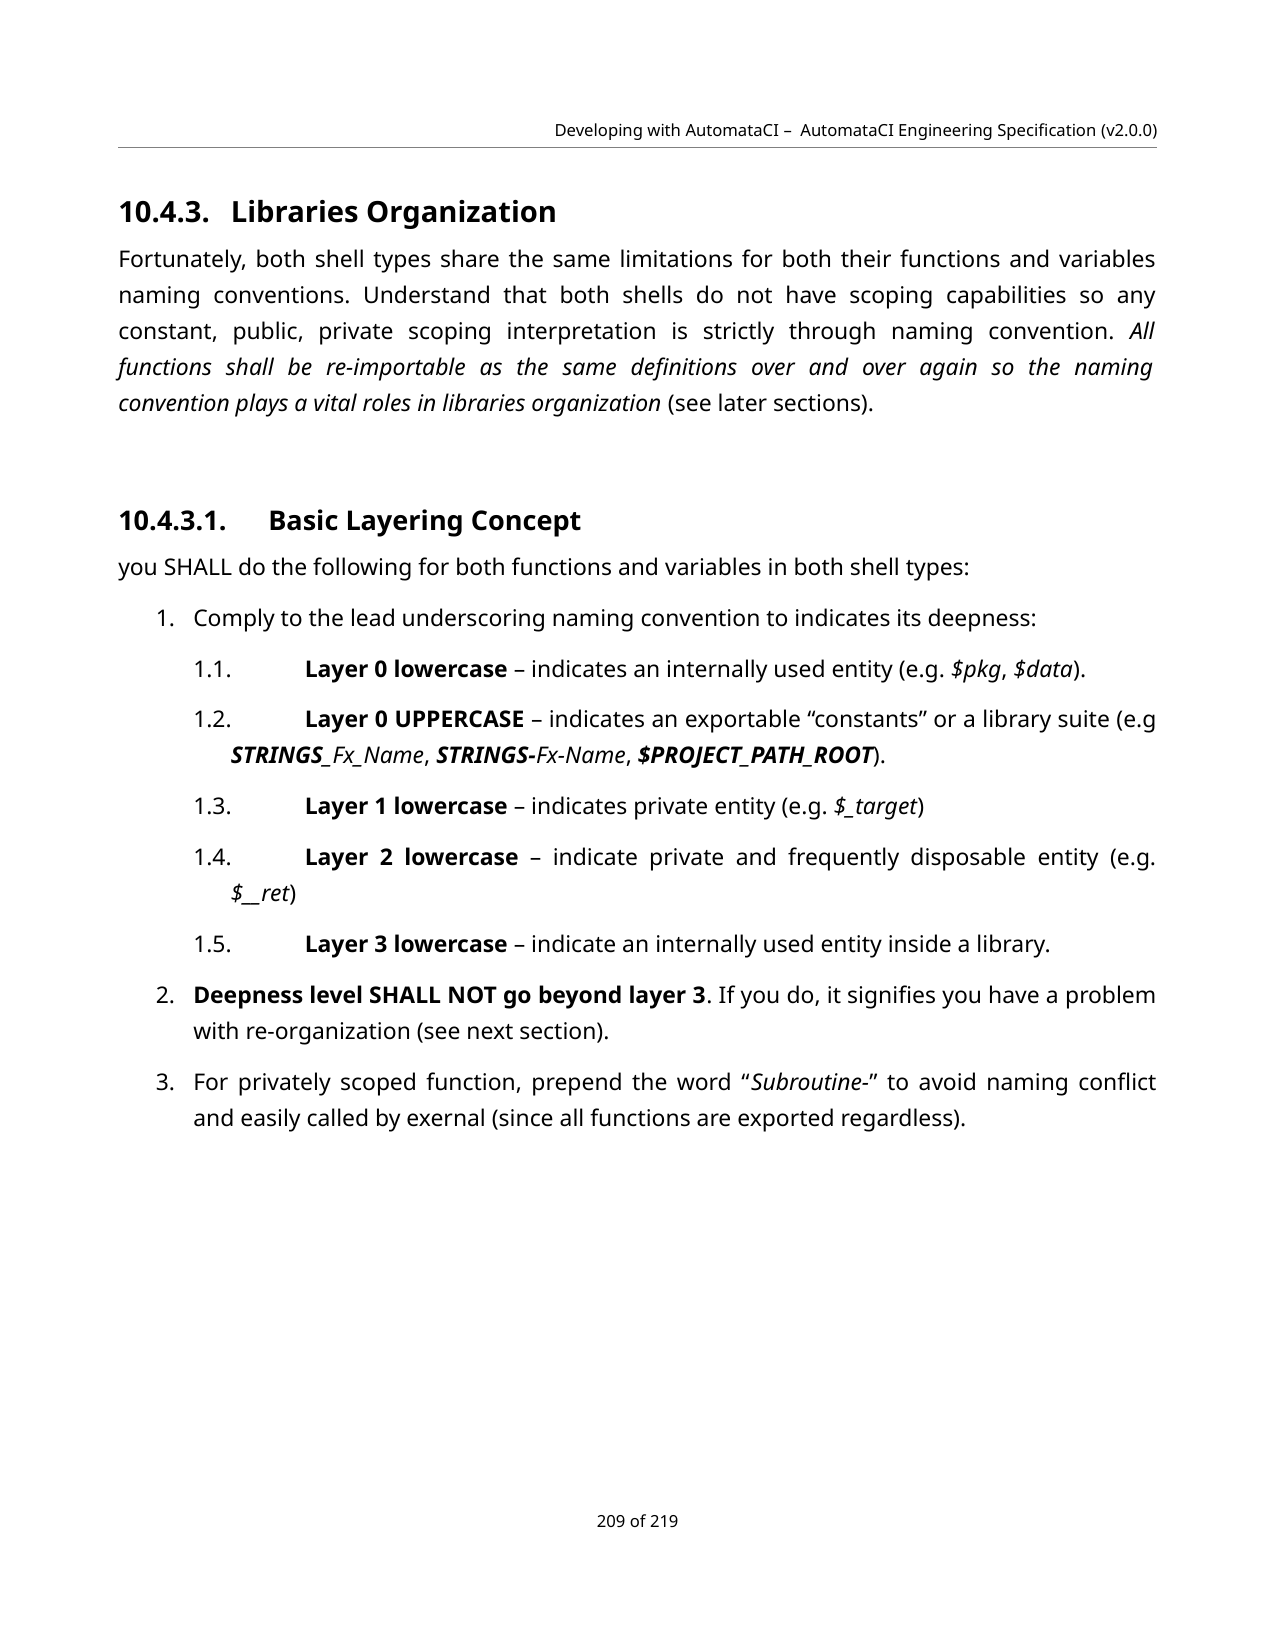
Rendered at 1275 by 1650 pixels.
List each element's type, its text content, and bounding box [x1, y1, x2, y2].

list Layer 3 lowercase – indicate an internally used entity inside a library. [193, 928, 1157, 959]
subtitle Libraries Organization [118, 191, 1157, 231]
list Deepness level SHALL NOT go beyond layer 3. If you do, it signifies you have a problem with re-organization (see next section). [156, 979, 1157, 1046]
list Layer 0 lowercase – indicates an internally used entity (e.g. $pkg, $data). [193, 652, 1157, 684]
list Layer 2 lowercase – indicate private and frequently disposable entity (e.g. $__ret) [193, 841, 1157, 908]
list Comply to the lead underscoring naming convention to indicates its deepness: [156, 602, 1157, 633]
text you SHALL do the following for both functions and variables in both shell types: [118, 551, 1157, 582]
list For privately scoped function, prepend the word “Subroutine-” to avoid naming conflict and easily called by exernal (since all functions are exported regardless). [156, 1066, 1157, 1133]
text Fortunately, both shell types share the same limitations for both their functions and variables naming conventions. Understand that both shells do not have scoping capabilities so any constant, public, private scoping interpretation is strictly through naming convention. All functions shall be re-importable as the same definitions over and over again so the naming convention plays a vital roles in libraries organization (see later sections). [118, 243, 1157, 418]
subtitle Basic Layering Concept [118, 501, 1157, 538]
list Layer 1 lowercase – indicates private entity (e.g. $_target) [193, 790, 1157, 822]
list Layer 0 UPPERCASE – indicates an exportable “constants” or a library suite (e.g STRINGS_Fx_Name, STRINGS-Fx-Name, $PROJECT_PATH_ROOT). [193, 703, 1157, 771]
